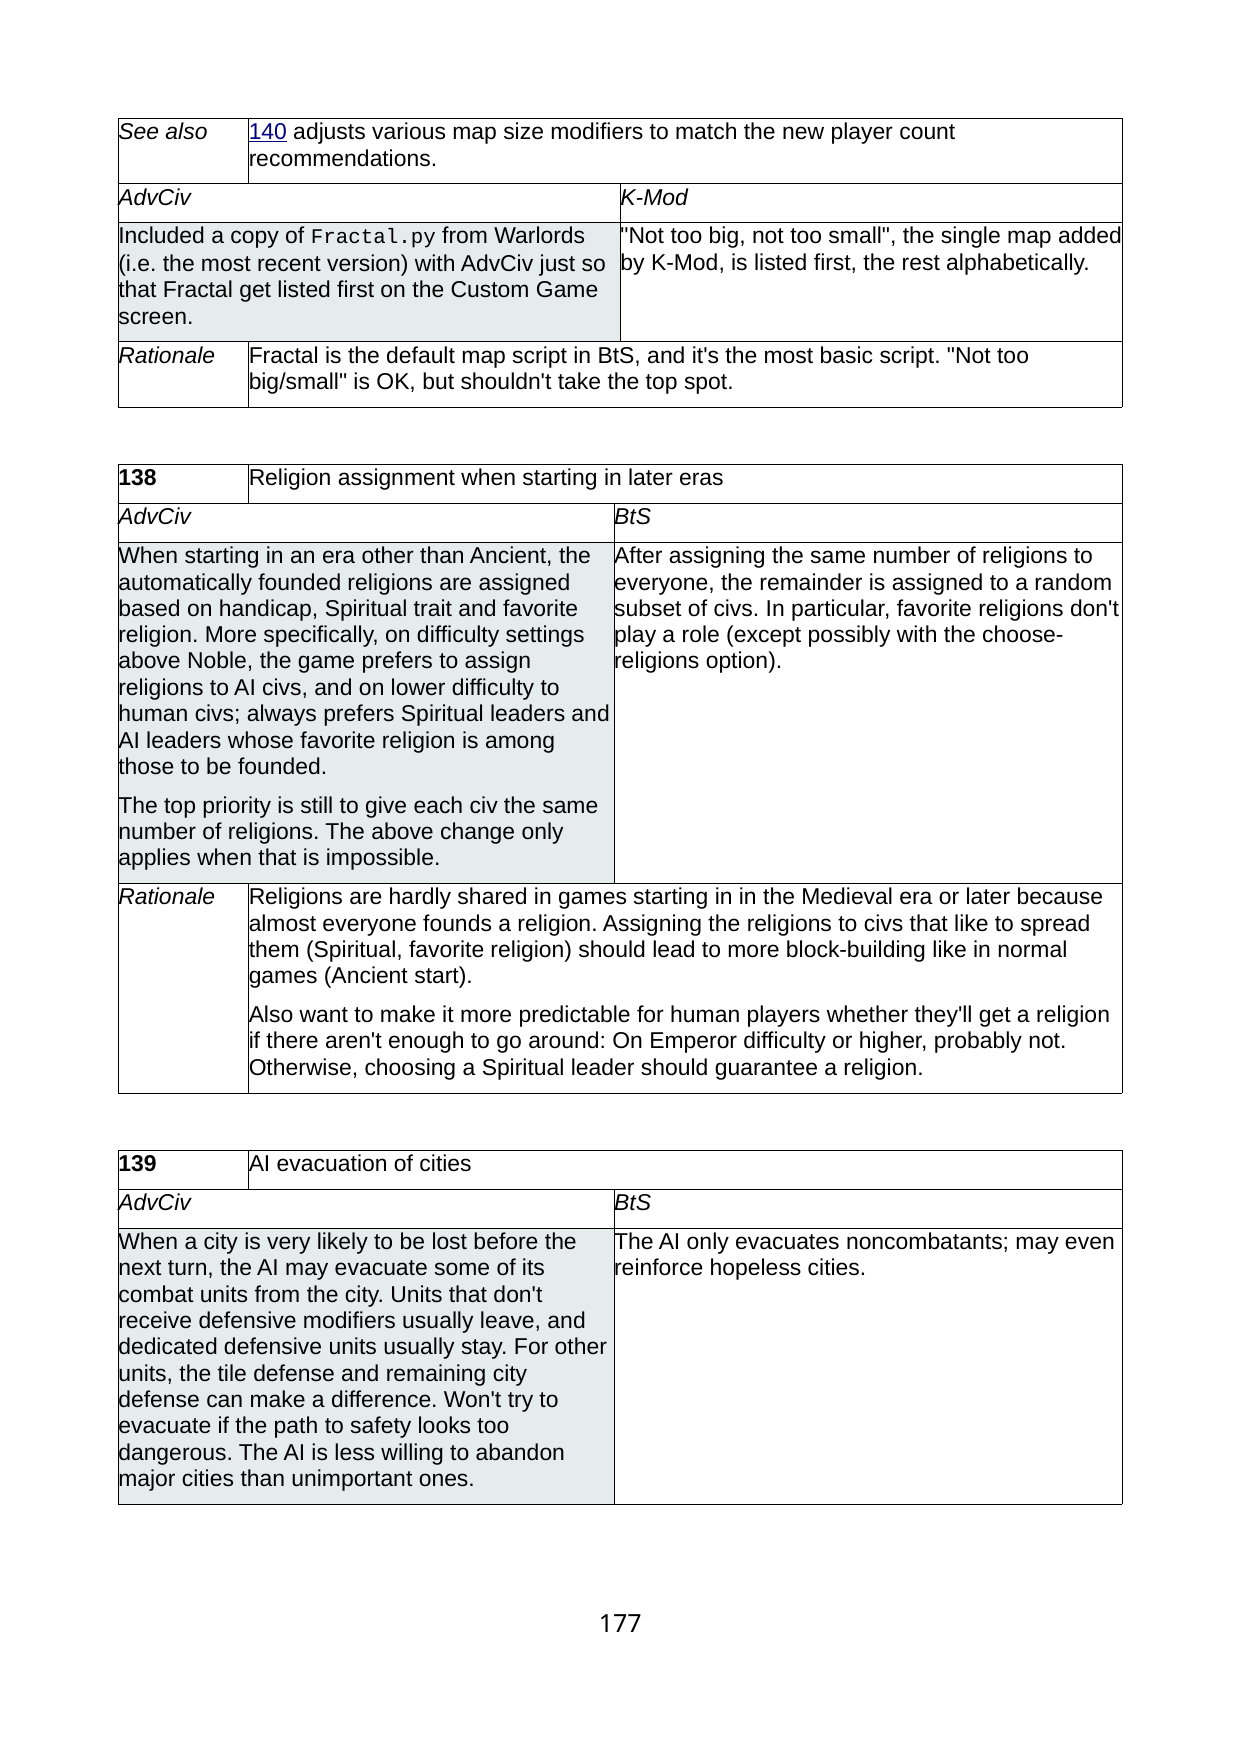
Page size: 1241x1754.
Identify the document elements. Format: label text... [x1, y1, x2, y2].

table_cell Religions are hardly shared in games starting in in the Medieval era or later because almost everyone founds a religion. Assigning the religions to civs that like to spread them (Spiritual, favorite religion) should lead to more block-building like in normal games (Ancient start). Also want to make it more predictable for human players whether they'll get a religion if there aren't enough to go around: On Emperor difficulty or higher, probably not. Otherwise, choosing a Spiritual leader should guarantee a religion. [249, 884, 1122, 1092]
table_cell 140 adjusts various map size modifiers to match the new player count recommendations. [249, 119, 1122, 183]
table_header 138 [119, 465, 248, 503]
table_cell K-Mod [621, 184, 1122, 222]
table_cell Fractal is the default map script in BtS, and it's the most basic script. "Not too big/small" is OK, but shouldn't take the top spot. [249, 342, 1122, 407]
table_cell Included a copy of Fractal.py from Warlords (i.e. the most recent version) with AdvCiv just so that Fractal get listed first on the Custom Game screen. [119, 223, 620, 341]
table_header 139 [119, 1151, 248, 1189]
table_cell BtS [615, 1190, 1122, 1228]
table_cell AdvCiv [119, 184, 620, 222]
table_cell BtS [615, 504, 1122, 542]
table_cell Rationale [119, 342, 248, 407]
table_cell AdvCiv [119, 504, 614, 542]
table_cell When a city is very likely to be lost before the next turn, the AI may evacuate some of its combat units from the city. Units that don't receive defensive modifiers usually leave, and dedicated defensive units usually stay. For other units, the tile defense and remaining city defense can make a difference. Won't try to evacuate if the path to safety looks too dangerous. The AI is less willing to abandon major cities than unimportant ones. [119, 1229, 614, 1504]
table_cell "Not too big, not too small", the single map added by K-Mod, is listed first, the rest alphabetically. [621, 223, 1122, 341]
table_header Religion assignment when starting in later eras [249, 465, 1122, 503]
table_cell After assigning the same number of religions to everyone, the remainder is assigned to a random subset of civs. In particular, favorite religions don't play a role (except possibly with the choose-religions option). [615, 543, 1122, 883]
table_cell When starting in an era other than Ancient, the automatically founded religions are assigned based on handicap, Spiritual trait and favorite religion. More specifically, on difficulty settings above Noble, the game prefers to assign religions to AI civs, and on lower difficulty to human civs; always prefers Spiritual leaders and AI leaders whose favorite religion is among those to be founded. The top priority is still to give each civ the same number of religions. The above change only applies when that is impossible. [119, 543, 614, 883]
table_cell Rationale [119, 884, 248, 1092]
table_cell AdvCiv [119, 1190, 614, 1228]
table_cell The AI only evacuates noncombatants; may even reinforce hopeless cities. [615, 1229, 1122, 1504]
table_header AI evacuation of cities [249, 1151, 1122, 1189]
table_cell See also [119, 119, 248, 183]
